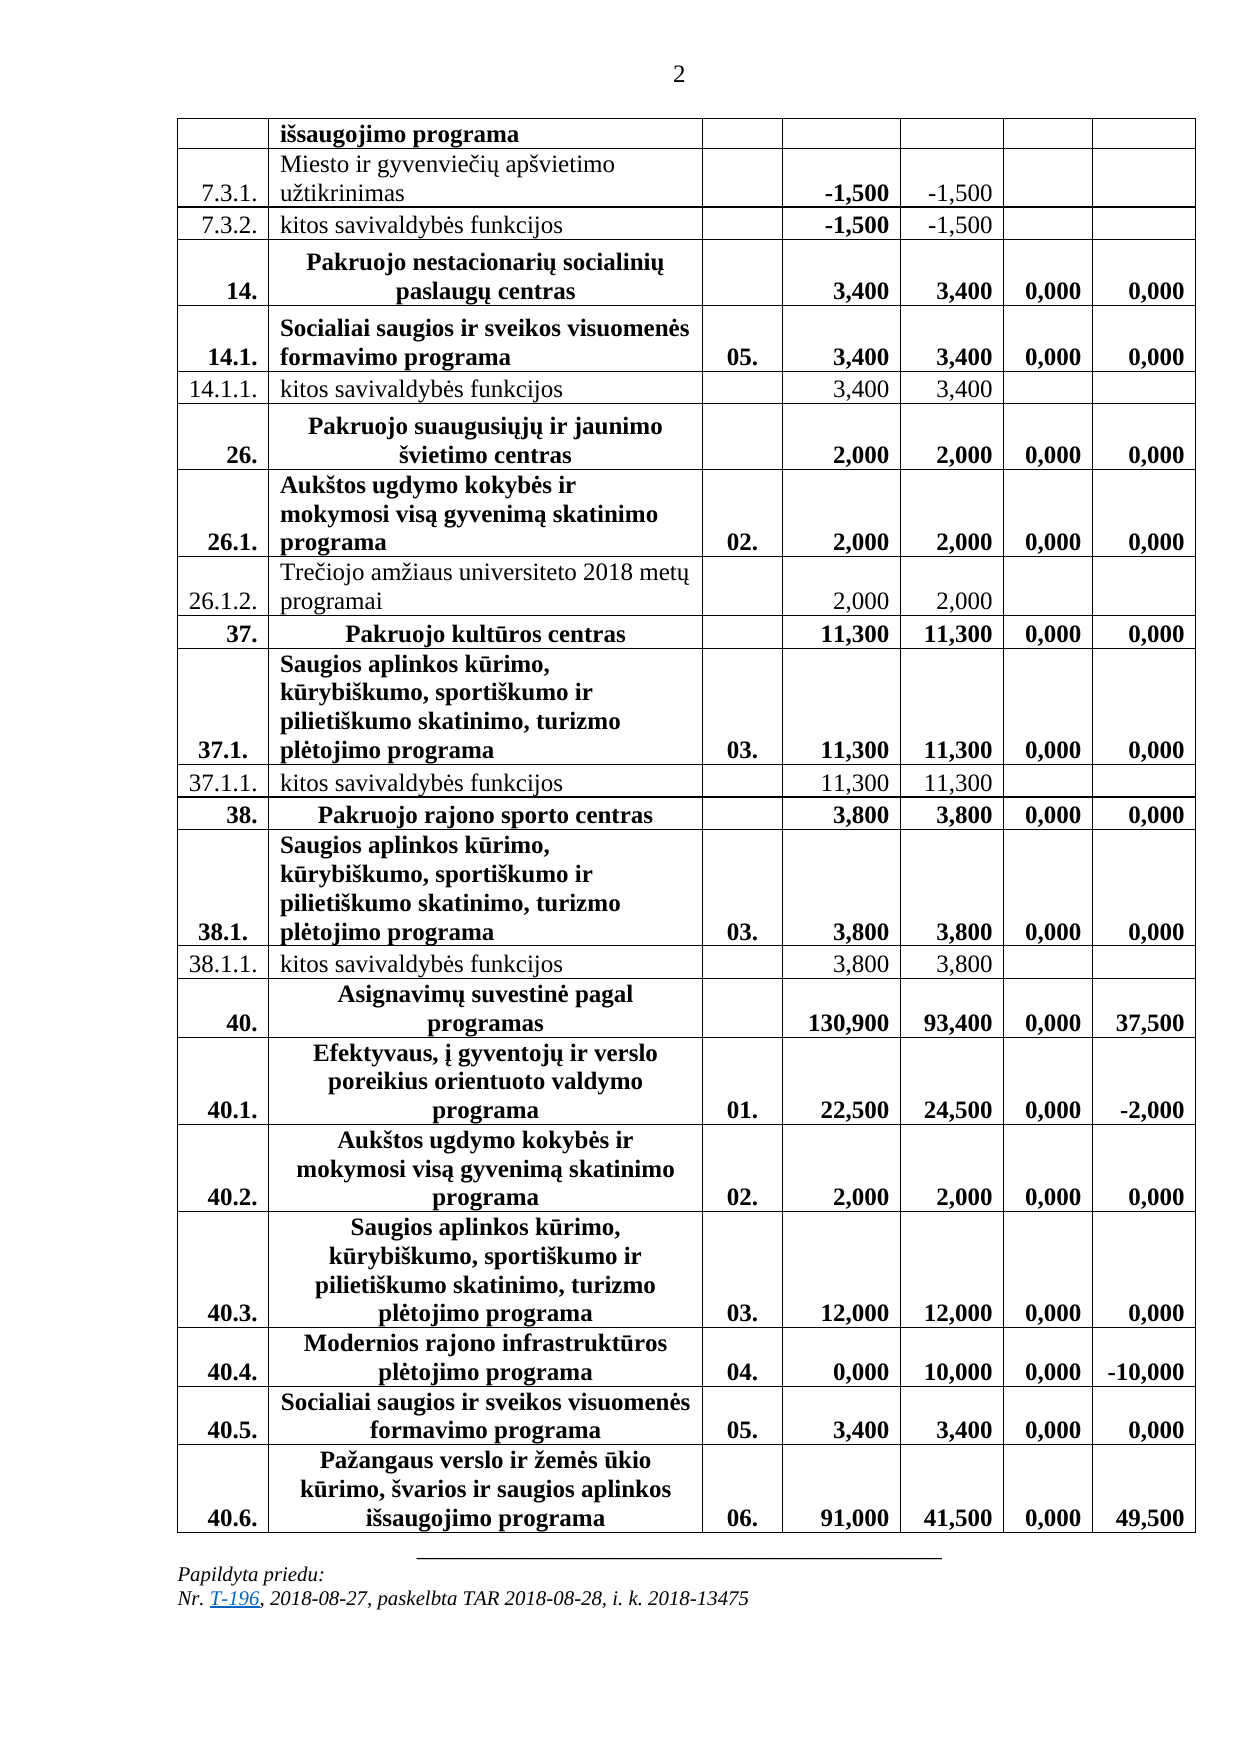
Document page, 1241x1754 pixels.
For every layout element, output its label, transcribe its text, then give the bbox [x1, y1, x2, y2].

table_cell 3,800 [783, 946, 900, 978]
table_cell 0,000 [1004, 649, 1092, 764]
table_cell [703, 946, 782, 978]
table_cell 38. [178, 798, 268, 829]
table_cell 0,000 [1004, 830, 1092, 945]
table_cell 2,000 [783, 470, 900, 556]
table_cell [783, 119, 900, 148]
table_cell 10,000 [901, 1328, 1003, 1386]
table_cell Aukštos ugdymo kokybės ir mokymosi visą gyvenimą skatinimo programa [269, 470, 702, 556]
table_cell 3,400 [783, 306, 900, 371]
table_cell 0,000 [1093, 404, 1195, 469]
table_cell 40.5. [178, 1387, 268, 1444]
table_cell 0,000 [1004, 1445, 1092, 1532]
table_cell 0,000 [1093, 649, 1195, 764]
table_cell 26.1. [178, 470, 268, 556]
table_cell 05. [703, 306, 782, 371]
table_cell kitos savivaldybės funkcijos [269, 372, 702, 403]
table_cell 11,300 [901, 649, 1003, 764]
table_cell [1093, 557, 1195, 615]
table_cell 2,000 [783, 1125, 900, 1211]
table_cell 0,000 [1004, 616, 1092, 648]
table_cell 02. [703, 470, 782, 556]
table_cell 11,300 [901, 616, 1003, 648]
table_cell [703, 149, 782, 206]
table_cell 0,000 [1093, 798, 1195, 829]
table_cell 0,000 [1004, 798, 1092, 829]
table_cell 14.1.1. [178, 372, 268, 403]
table_cell 01. [703, 1038, 782, 1124]
table_cell 14. [178, 240, 268, 305]
table_cell 0,000 [1093, 306, 1195, 371]
table_cell 11,300 [783, 765, 900, 796]
table_cell 40.2. [178, 1125, 268, 1211]
table_cell 40.3. [178, 1212, 268, 1327]
table_cell [1093, 372, 1195, 403]
table_cell Pakruojo rajono sporto centras [269, 798, 702, 829]
table_cell 93,400 [901, 979, 1003, 1037]
table_cell 02. [703, 1125, 782, 1211]
table_cell Efektyvaus, į gyventojų ir verslo poreikius orientuoto valdymo programa [269, 1038, 702, 1124]
table_cell 2,000 [901, 404, 1003, 469]
table_cell 11,300 [783, 616, 900, 648]
table_cell 3,800 [783, 798, 900, 829]
table_cell 37,500 [1093, 979, 1195, 1037]
table_cell 24,500 [901, 1038, 1003, 1124]
table_cell [1093, 149, 1195, 206]
text Papildyta priedu: [177, 1561, 1181, 1586]
table_cell [1004, 119, 1092, 148]
table_cell 0,000 [1093, 1125, 1195, 1211]
table_cell 7.3.1. [178, 149, 268, 206]
table_cell Socialiai saugios ir sveikos visuomenės formavimo programa [269, 306, 702, 371]
table_cell [1004, 765, 1092, 796]
table_cell 2,000 [901, 1125, 1003, 1211]
table_cell [1093, 765, 1195, 796]
text Nr. T-196, 2018-08-27, paskelbta TAR 2018-08-28, i. k. 2018-13475 [177, 1586, 1181, 1609]
table_cell 0,000 [1004, 470, 1092, 556]
table_cell 3,800 [783, 830, 900, 945]
table_cell 2,000 [783, 404, 900, 469]
table_cell Saugios aplinkos kūrimo, kūrybiškumo, sportiškumo ir pilietiškumo skatinimo, turizmo plėtojimo programa [269, 1212, 702, 1327]
text __________________________________________ [177, 1533, 1181, 1561]
table_cell [703, 798, 782, 829]
table_cell 0,000 [1093, 470, 1195, 556]
table_cell 0,000 [1093, 830, 1195, 945]
table_cell Asignavimų suvestinė pagal programas [269, 979, 702, 1037]
table_cell 37.1.1. [178, 765, 268, 796]
table_cell 40.1. [178, 1038, 268, 1124]
table_cell -2,000 [1093, 1038, 1195, 1124]
table_cell 3,800 [901, 830, 1003, 945]
table_cell 7.3.2. [178, 208, 268, 239]
table_cell 0,000 [1004, 979, 1092, 1037]
table_cell 0,000 [1004, 240, 1092, 305]
table_cell 2,000 [783, 557, 900, 615]
table_cell Aukštos ugdymo kokybės ir mokymosi visą gyvenimą skatinimo programa [269, 1125, 702, 1211]
table_cell Socialiai saugios ir sveikos visuomenės formavimo programa [269, 1387, 702, 1444]
table_cell 40.4. [178, 1328, 268, 1386]
table_cell [1093, 119, 1195, 148]
table_cell 49,500 [1093, 1445, 1195, 1532]
table_cell 3,800 [901, 946, 1003, 978]
table_cell -1,500 [783, 149, 900, 206]
table_cell 2,000 [901, 470, 1003, 556]
table_cell Saugios aplinkos kūrimo, kūrybiškumo, sportiškumo ir pilietiškumo skatinimo, turizmo plėtojimo programa [269, 830, 702, 945]
table_cell [1004, 557, 1092, 615]
table_cell 11,300 [901, 765, 1003, 796]
table_cell [703, 240, 782, 305]
table_cell 22,500 [783, 1038, 900, 1124]
table_cell 0,000 [1004, 306, 1092, 371]
table_cell [703, 372, 782, 403]
table_cell 40.6. [178, 1445, 268, 1532]
table_cell [1093, 946, 1195, 978]
table_cell 12,000 [783, 1212, 900, 1327]
table_cell kitos savivaldybės funkcijos [269, 208, 702, 239]
table_cell -1,500 [783, 208, 900, 239]
table_cell 0,000 [1093, 240, 1195, 305]
table_cell 37. [178, 616, 268, 648]
table_cell 3,800 [901, 798, 1003, 829]
table_cell 0,000 [783, 1328, 900, 1386]
table_cell 03. [703, 830, 782, 945]
table_cell 0,000 [1004, 1328, 1092, 1386]
table_cell 03. [703, 649, 782, 764]
table_cell 40. [178, 979, 268, 1037]
table_cell [703, 765, 782, 796]
table_cell 3,400 [901, 240, 1003, 305]
table_cell 38.1. [178, 830, 268, 945]
table_cell [703, 119, 782, 148]
table_cell 04. [703, 1328, 782, 1386]
table_cell [1004, 149, 1092, 206]
table_cell 3,400 [783, 372, 900, 403]
table_cell [178, 119, 268, 148]
table_cell 05. [703, 1387, 782, 1444]
table_cell 38.1.1. [178, 946, 268, 978]
table_cell Saugios aplinkos kūrimo, kūrybiškumo, sportiškumo ir pilietiškumo skatinimo, turizmo plėtojimo programa [269, 649, 702, 764]
table_cell [703, 404, 782, 469]
table_cell 0,000 [1004, 404, 1092, 469]
table_cell 26. [178, 404, 268, 469]
table_cell 12,000 [901, 1212, 1003, 1327]
table_cell -1,500 [901, 149, 1003, 206]
table_cell [703, 557, 782, 615]
table_cell kitos savivaldybės funkcijos [269, 946, 702, 978]
table_cell 3,400 [901, 306, 1003, 371]
table_cell 03. [703, 1212, 782, 1327]
table_cell 37.1. [178, 649, 268, 764]
table_cell Pakruojo suaugusiųjų ir jaunimo švietimo centras [269, 404, 702, 469]
table_cell 91,000 [783, 1445, 900, 1532]
table_cell 3,400 [783, 240, 900, 305]
table_cell [901, 119, 1003, 148]
table_cell [703, 208, 782, 239]
table_cell 26.1.2. [178, 557, 268, 615]
table_cell -10,000 [1093, 1328, 1195, 1386]
table_cell -1,500 [901, 208, 1003, 239]
table_cell 0,000 [1004, 1212, 1092, 1327]
table_cell 0,000 [1004, 1125, 1092, 1211]
table_cell 0,000 [1093, 1387, 1195, 1444]
table_cell Pakruojo kultūros centras [269, 616, 702, 648]
table_cell 0,000 [1093, 1212, 1195, 1327]
table_cell [1004, 208, 1092, 239]
table_cell [703, 616, 782, 648]
table_cell 11,300 [783, 649, 900, 764]
table_cell Pakruojo nestacionarių socialinių paslaugų centras [269, 240, 702, 305]
table_cell 0,000 [1004, 1038, 1092, 1124]
table_cell 3,400 [901, 372, 1003, 403]
table_cell [1004, 372, 1092, 403]
table_cell [703, 979, 782, 1037]
table_cell Miesto ir gyvenviečių apšvietimo užtikrinimas [269, 149, 702, 206]
table_cell kitos savivaldybės funkcijos [269, 765, 702, 796]
table_cell [1093, 208, 1195, 239]
table_cell Trečiojo amžiaus universiteto 2018 metų programai [269, 557, 702, 615]
table_cell Modernios rajono infrastruktūros plėtojimo programa [269, 1328, 702, 1386]
table_cell 14.1. [178, 306, 268, 371]
table_cell 41,500 [901, 1445, 1003, 1532]
table_cell 06. [703, 1445, 782, 1532]
table_cell 0,000 [1004, 1387, 1092, 1444]
table_cell Pažangaus verslo ir žemės ūkio kūrimo, švarios ir saugios aplinkos išsaugojimo programa [269, 1445, 702, 1532]
table_cell 3,400 [901, 1387, 1003, 1444]
table_cell išsaugojimo programa [269, 119, 702, 148]
table_cell 2,000 [901, 557, 1003, 615]
table_cell [1004, 946, 1092, 978]
table_cell 0,000 [1093, 616, 1195, 648]
table_cell 130,900 [783, 979, 900, 1037]
table_cell 3,400 [783, 1387, 900, 1444]
